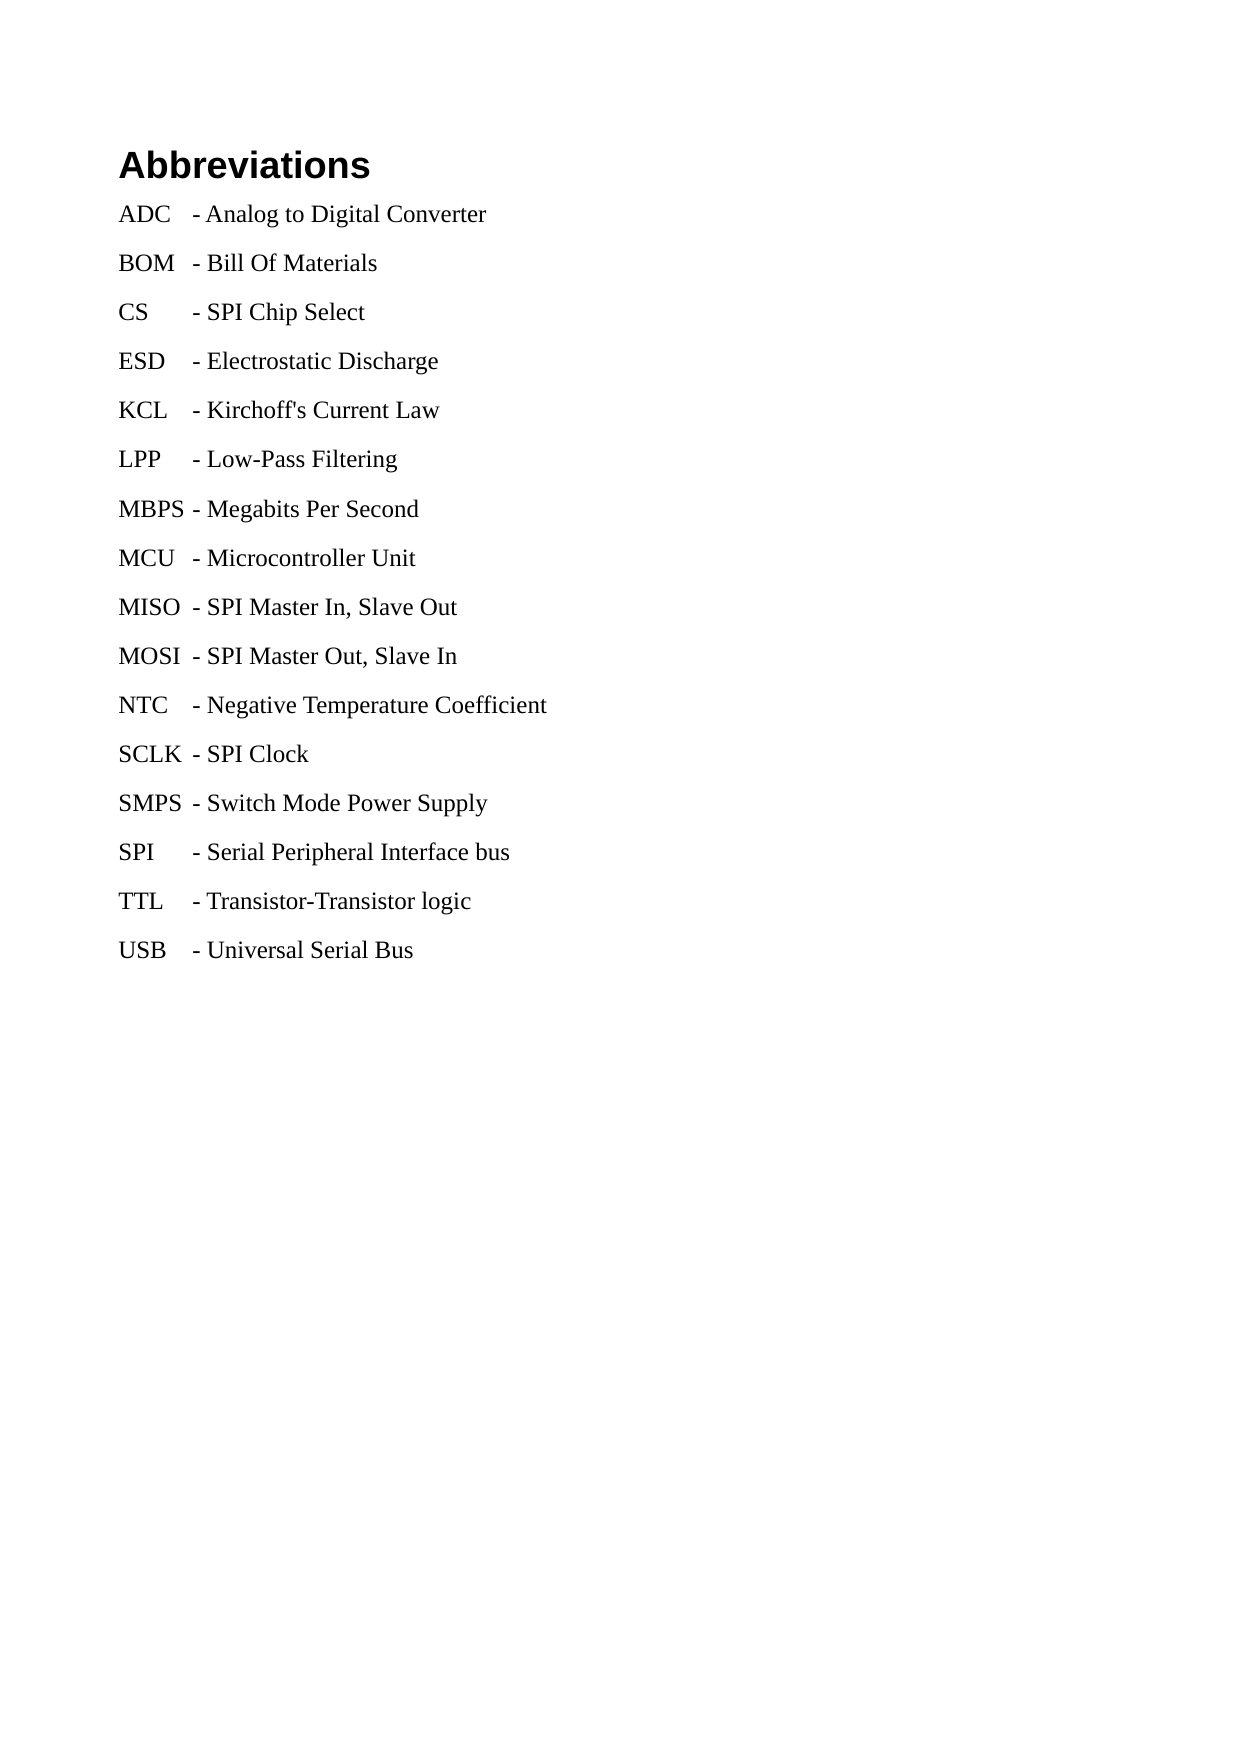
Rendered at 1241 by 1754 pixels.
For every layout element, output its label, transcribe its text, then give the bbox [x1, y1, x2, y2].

text ESD - Electrostatic Discharge [118, 346, 1122, 375]
subtitle Abbreviations [118, 143, 1122, 187]
text SPI - Serial Peripheral Interface bus [118, 837, 1122, 866]
text MBPS - Megabits Per Second [118, 494, 1122, 522]
text TTL - Transistor-Transistor logic [118, 886, 1122, 915]
text LPP - Low-Pass Filtering [118, 444, 1122, 473]
text MCU - Microcontroller Unit [118, 543, 1122, 571]
text ADC - Analog to Digital Converter [118, 199, 1122, 228]
text CS - SPI Chip Select [118, 297, 1122, 326]
text KCL - Kirchoff's Current Law [118, 396, 1122, 424]
text MISO - SPI Master In, Slave Out [118, 592, 1122, 621]
text NTC - Negative Temperature Coefficient [118, 690, 1122, 719]
text USB - Universal Serial Bus [118, 935, 1122, 964]
text BOM - Bill Of Materials [118, 248, 1122, 277]
text SCLK - SPI Clock [118, 739, 1122, 768]
text MOSI - SPI Master Out, Slave In [118, 641, 1122, 669]
text SMPS - Switch Mode Power Supply [118, 788, 1122, 817]
